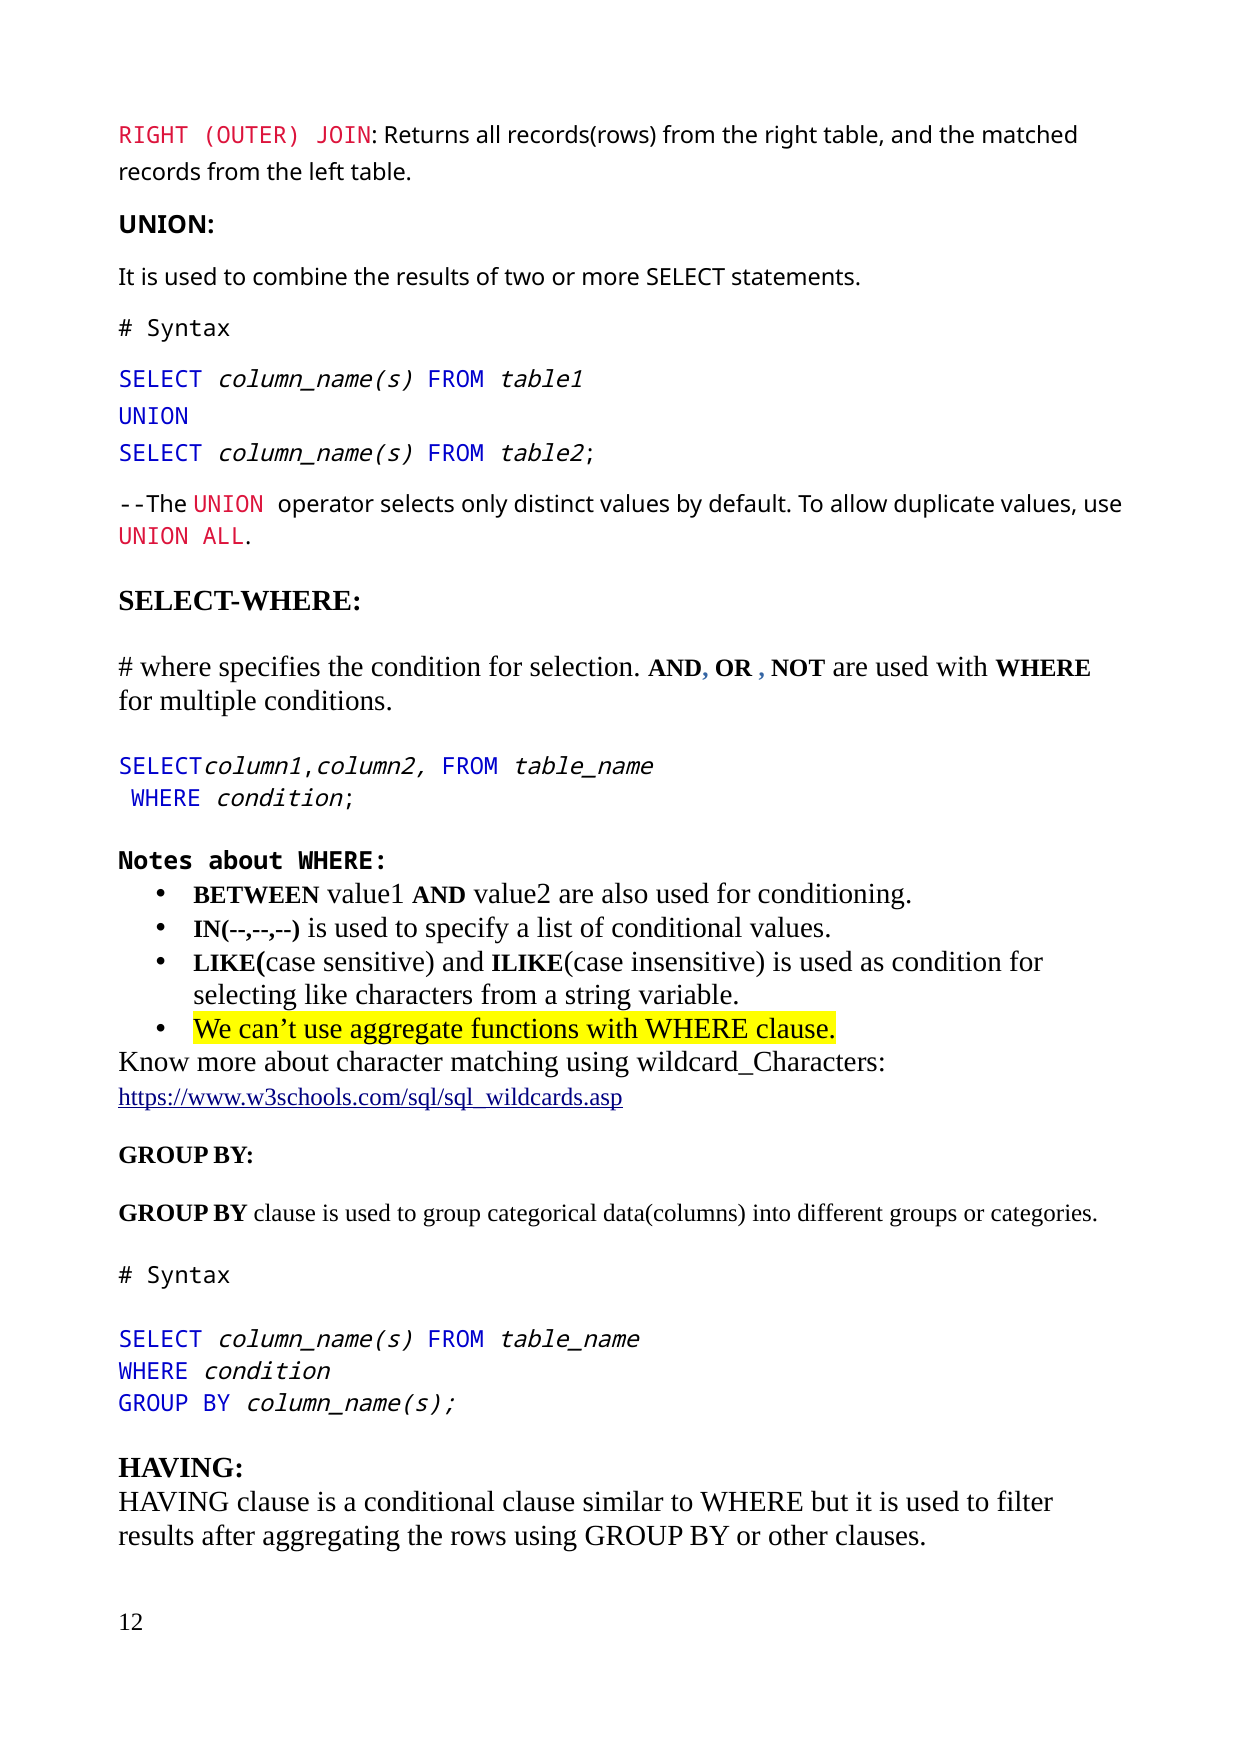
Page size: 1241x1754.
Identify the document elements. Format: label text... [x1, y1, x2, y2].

text Notes about WHERE: [118, 842, 1122, 876]
text SELECT column_name(s) FROM table_name WHERE condition GROUP BY column_name(s); [118, 1323, 1122, 1418]
list IN(--,--,--) is used to specify a list of conditional values. [156, 910, 1122, 944]
text UNION: [118, 206, 1122, 240]
text SELECT column_name(s) FROM table1 UNION SELECT column_name(s) FROM table2; [118, 363, 1122, 468]
text RIGHT (OUTER) JOIN: Returns all records(rows) from the right table, and the matched records from the left table. [118, 118, 1122, 187]
text Know more about character matching using wildcard_Characters: [118, 1044, 1122, 1078]
text # Syntax [118, 311, 1122, 343]
text WHERE condition; [118, 782, 1122, 814]
text https://www.w3schools.com/sql/sql_wildcards.asp [118, 1078, 1122, 1112]
text GROUP BY clause is used to group categorical data(columns) into different groups or categories. [118, 1198, 1122, 1227]
text # where specifies the condition for selection. AND, OR , NOT are used with WHERE for multiple conditions. [118, 649, 1122, 716]
text GROUP BY: [118, 1140, 1122, 1169]
text It is used to combine the results of two or more SELECT statements. [118, 260, 1122, 292]
text # Syntax [118, 1259, 1122, 1291]
list We can’t use aggregate functions with WHERE clause. [156, 1011, 1122, 1044]
text SELECTcolumn1,column2, FROM table_name [118, 750, 1122, 782]
text HAVING: HAVING clause is a conditional clause similar to WHERE but it is used to filter results after aggregating the rows using GROUP BY or other clauses. [118, 1451, 1122, 1551]
list LIKE(case sensitive) and ILIKE(case insensitive) is used as condition for selecting like characters from a string variable. [156, 944, 1122, 1011]
text SELECT-WHERE: [118, 583, 1122, 617]
list BETWEEN value1 AND value2 are also used for conditioning. [156, 876, 1122, 910]
text --The UNION operator selects only distinct values by default. To allow duplicate values, use UNION ALL. [118, 488, 1122, 552]
